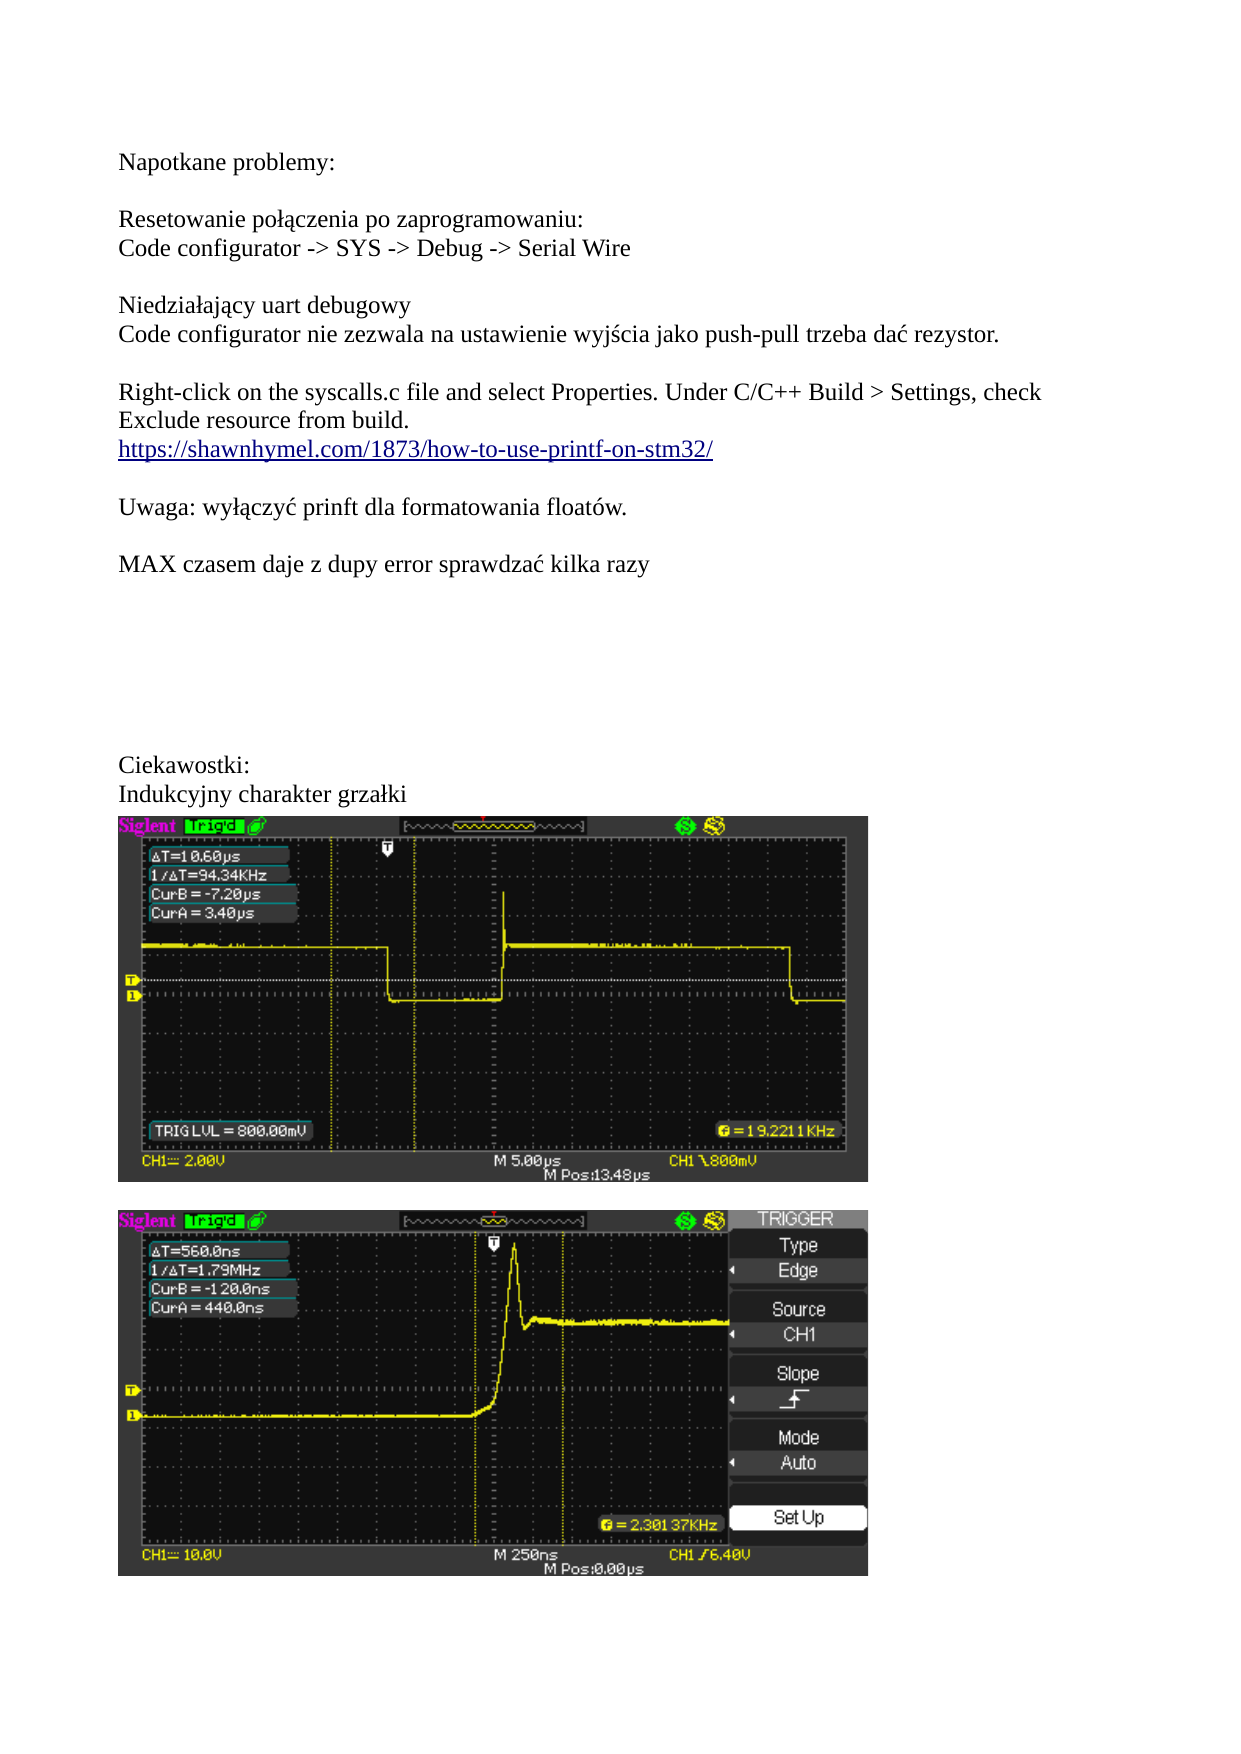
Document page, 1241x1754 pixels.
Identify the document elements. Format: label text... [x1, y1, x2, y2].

text Ciekawostki: [118, 751, 1122, 779]
picture [118, 1210, 869, 1576]
text MAX czasem daje z dupy error sprawdzać kilka razy [118, 549, 1122, 578]
text Right-click on the syscalls.c file and select Properties. Under C/C++ Build > Settings, check Exclude resource from build. [118, 377, 1122, 434]
text Indukcyjny charakter grzałki [118, 779, 1122, 816]
text Resetowanie połączenia po zaprogramowaniu: [118, 204, 1122, 233]
text Niedziałający uart debugowy [118, 291, 1122, 319]
text Code configurator nie zezwala na ustawienie wyjścia jako push-pull trzeba dać rezystor. [118, 319, 1122, 348]
text Code configurator -> SYS -> Debug -> Serial Wire [118, 233, 1122, 262]
text Napotkane problemy: [118, 147, 1122, 176]
picture [118, 816, 869, 1182]
text https://shawnhymel.com/1873/how-to-use-printf-on-stm32/ [118, 434, 1122, 463]
text Uwaga: wyłączyć prinft dla formatowania floatów. [118, 492, 1122, 521]
